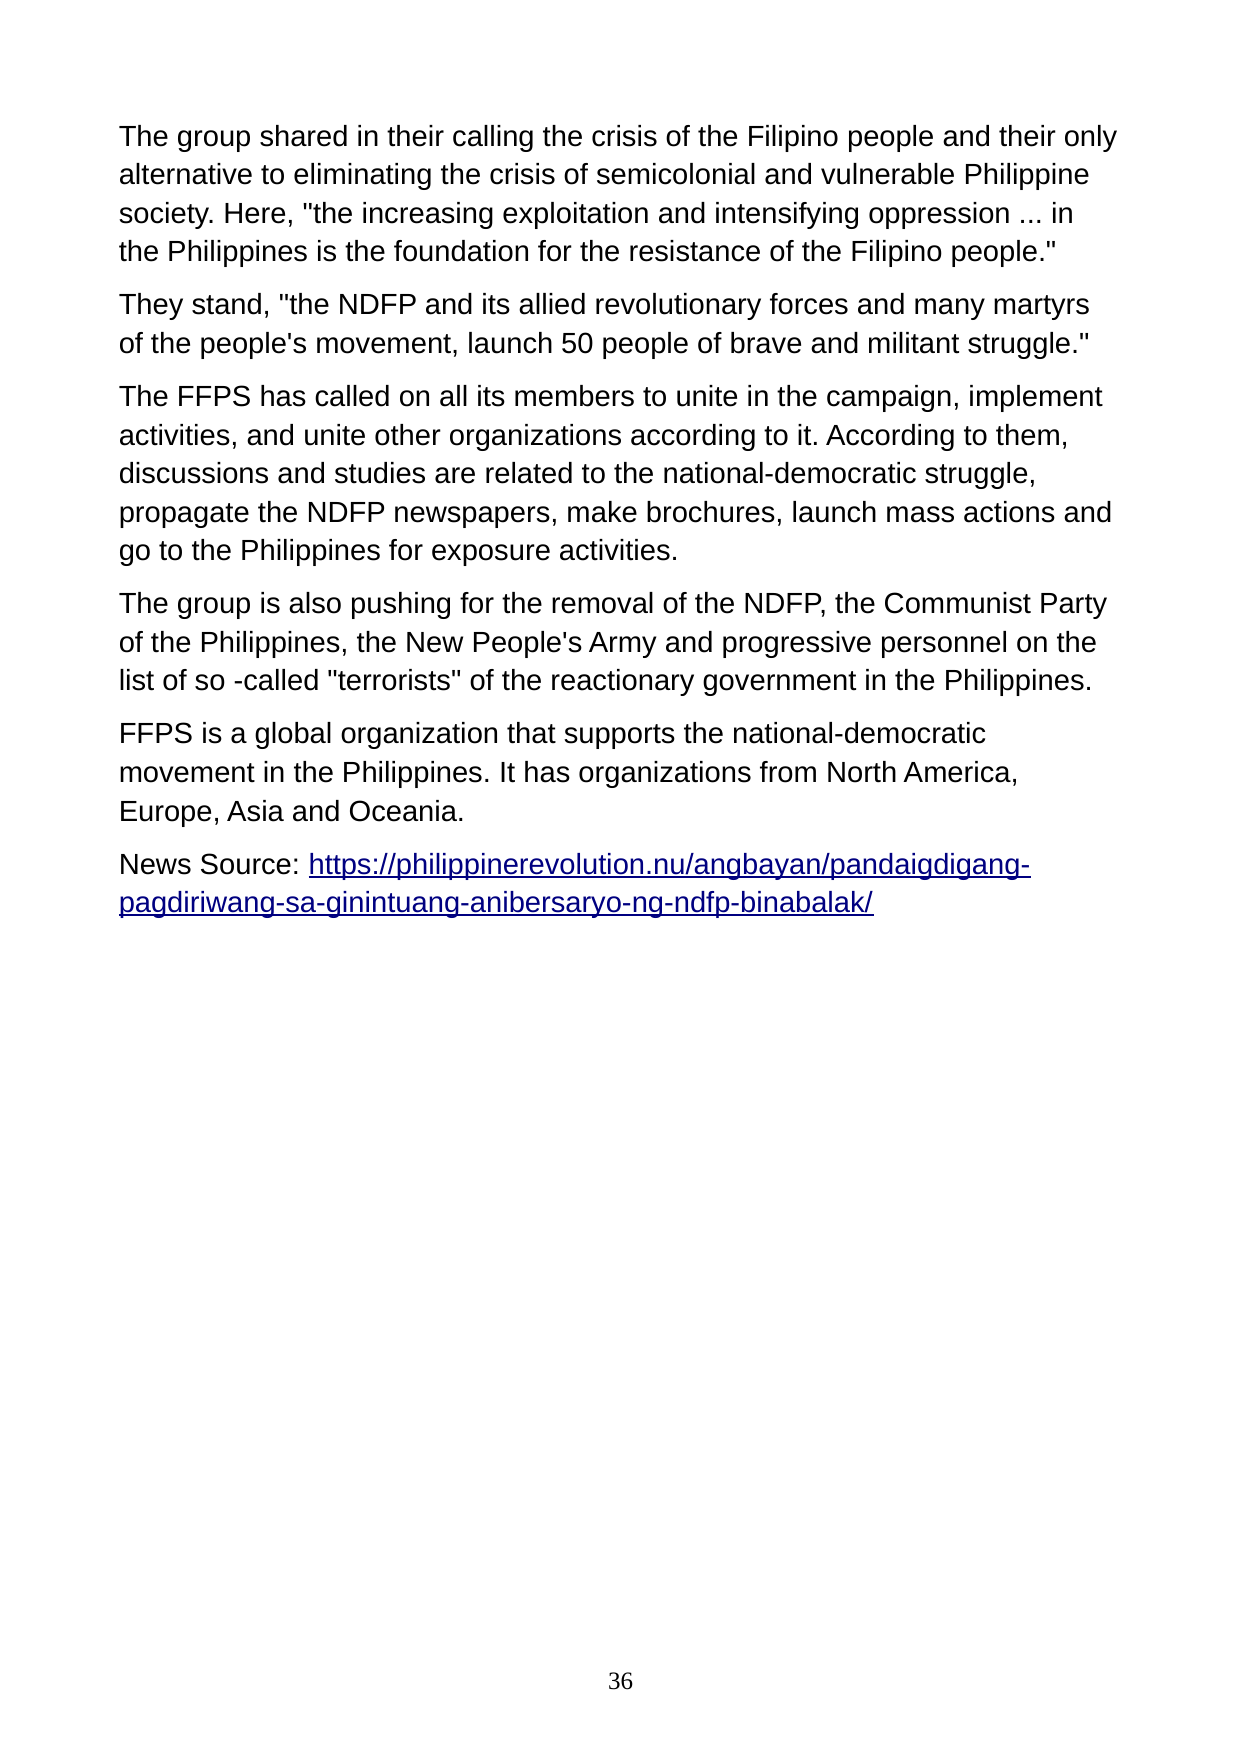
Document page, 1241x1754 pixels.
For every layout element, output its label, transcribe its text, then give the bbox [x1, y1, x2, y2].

text They stand, "the NDFP and its allied revolutionary forces and many martyrs of the people's movement, launch 50 people of brave and militant struggle." [118, 287, 1122, 359]
text The group is also pushing for the removal of the NDFP, the Communist Party of the Philippines, the New People's Army and progressive personnel on the list of so -called "terrorists" of the reactionary government in the Philippines. [118, 586, 1122, 697]
text The FFPS has called on all its members to unite in the campaign, implement activities, and unite other organizations according to it. According to them, discussions and studies are related to the national-democratic struggle, propagate the NDFP newspapers, make brochures, launch mass actions and go to the Philippines for exposure activities. [118, 379, 1122, 567]
text News Source: https://philippinerevolution.nu/angbayan/pandaigdigang-pagdiriwang-sa-ginintuang-anibersaryo-ng-ndfp-binabalak/ [118, 847, 1122, 919]
text The group shared in their calling the crisis of the Filipino people and their only alternative to eliminating the crisis of semicolonial and vulnerable Philippine society. Here, "the increasing exploitation and intensifying oppression ... in the Philippines is the foundation for the resistance of the Filipino people." [118, 118, 1122, 268]
text FFPS is a global organization that supports the national-democratic movement in the Philippines. It has organizations from North America, Europe, Asia and Oceania. [118, 716, 1122, 827]
